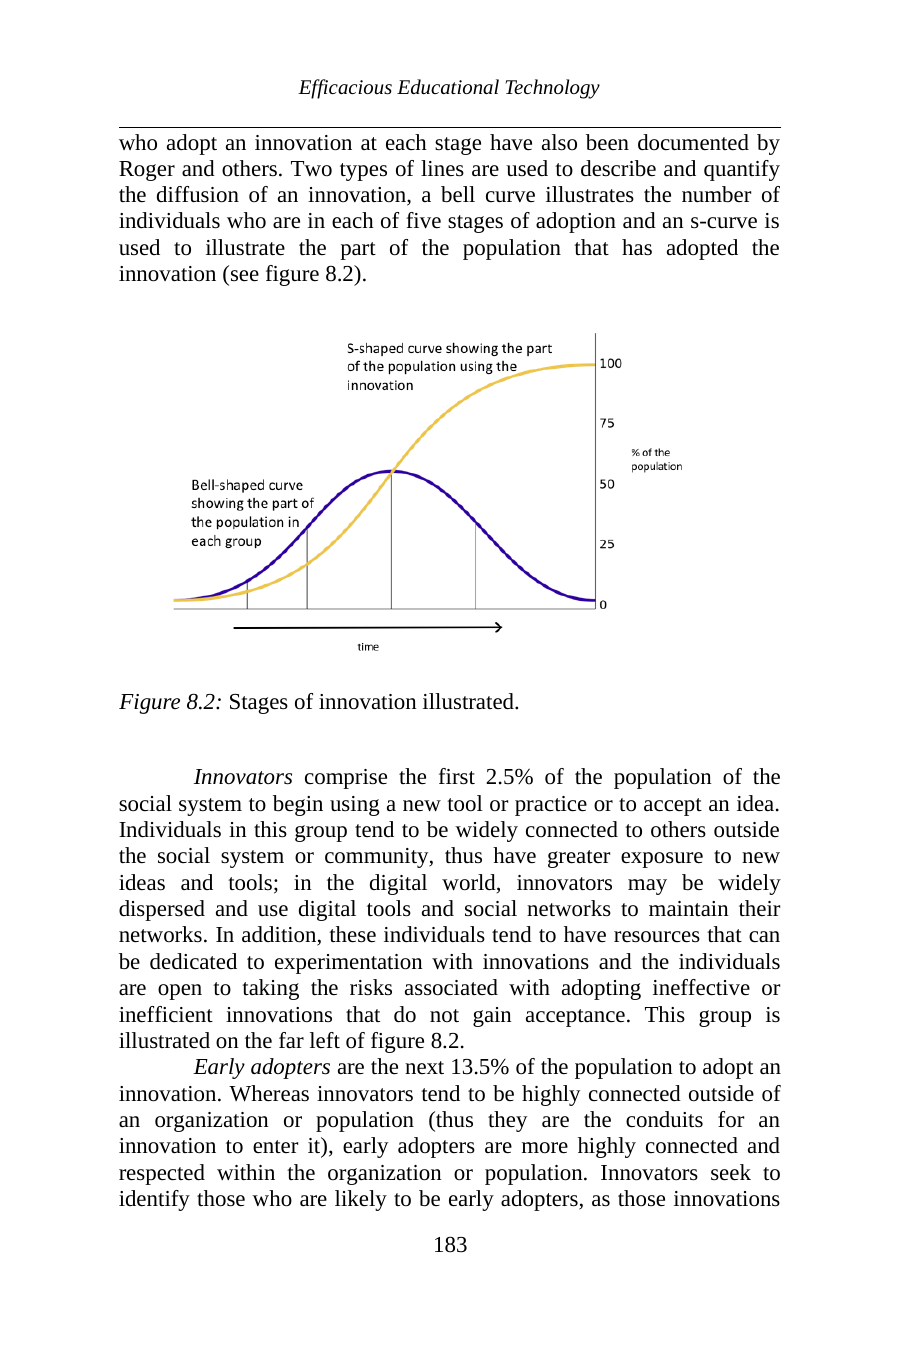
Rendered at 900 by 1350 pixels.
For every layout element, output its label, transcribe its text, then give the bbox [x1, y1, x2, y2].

text Early adopters are the next 13.5% of the population to adopt an innovation. Whereas innovators tend to be highly connected outside of an organization or population (thus they are the conduits for an innovation to enter it), early adopters are more highly connected and respected within the organization or population. Innovators seek to identify those who are likely to be early adopters, as those innovations [118, 1053, 781, 1211]
text Innovators comprise the first 2.5% of the population of the social system to begin using a new tool or practice or to accept an idea. Individuals in this group tend to be widely connected to others outside the social system or community, thus have greater exposure to new ideas and tools; in the digital world, innovators may be widely dispersed and use digital tools and social networks to maintain their networks. In addition, these individuals tend to have resources that can be dedicated to experimentation with innovations and the individuals are open to taking the risks associated with adopting ineffective or inefficient innovations that do not gain acceptance. This group is illustrated on the far left of figure 8.2. [118, 763, 781, 1053]
text who adopt an innovation at each stage have also been documented by Roger and others. Two types of lines are used to describe and quantify the diffusion of an innovation, a bell curve illustrates the number of individuals who are in each of five stages of adoption and an s-curve is used to illustrate the part of the population that has adopted the innovation (see figure 8.2). [118, 128, 781, 287]
